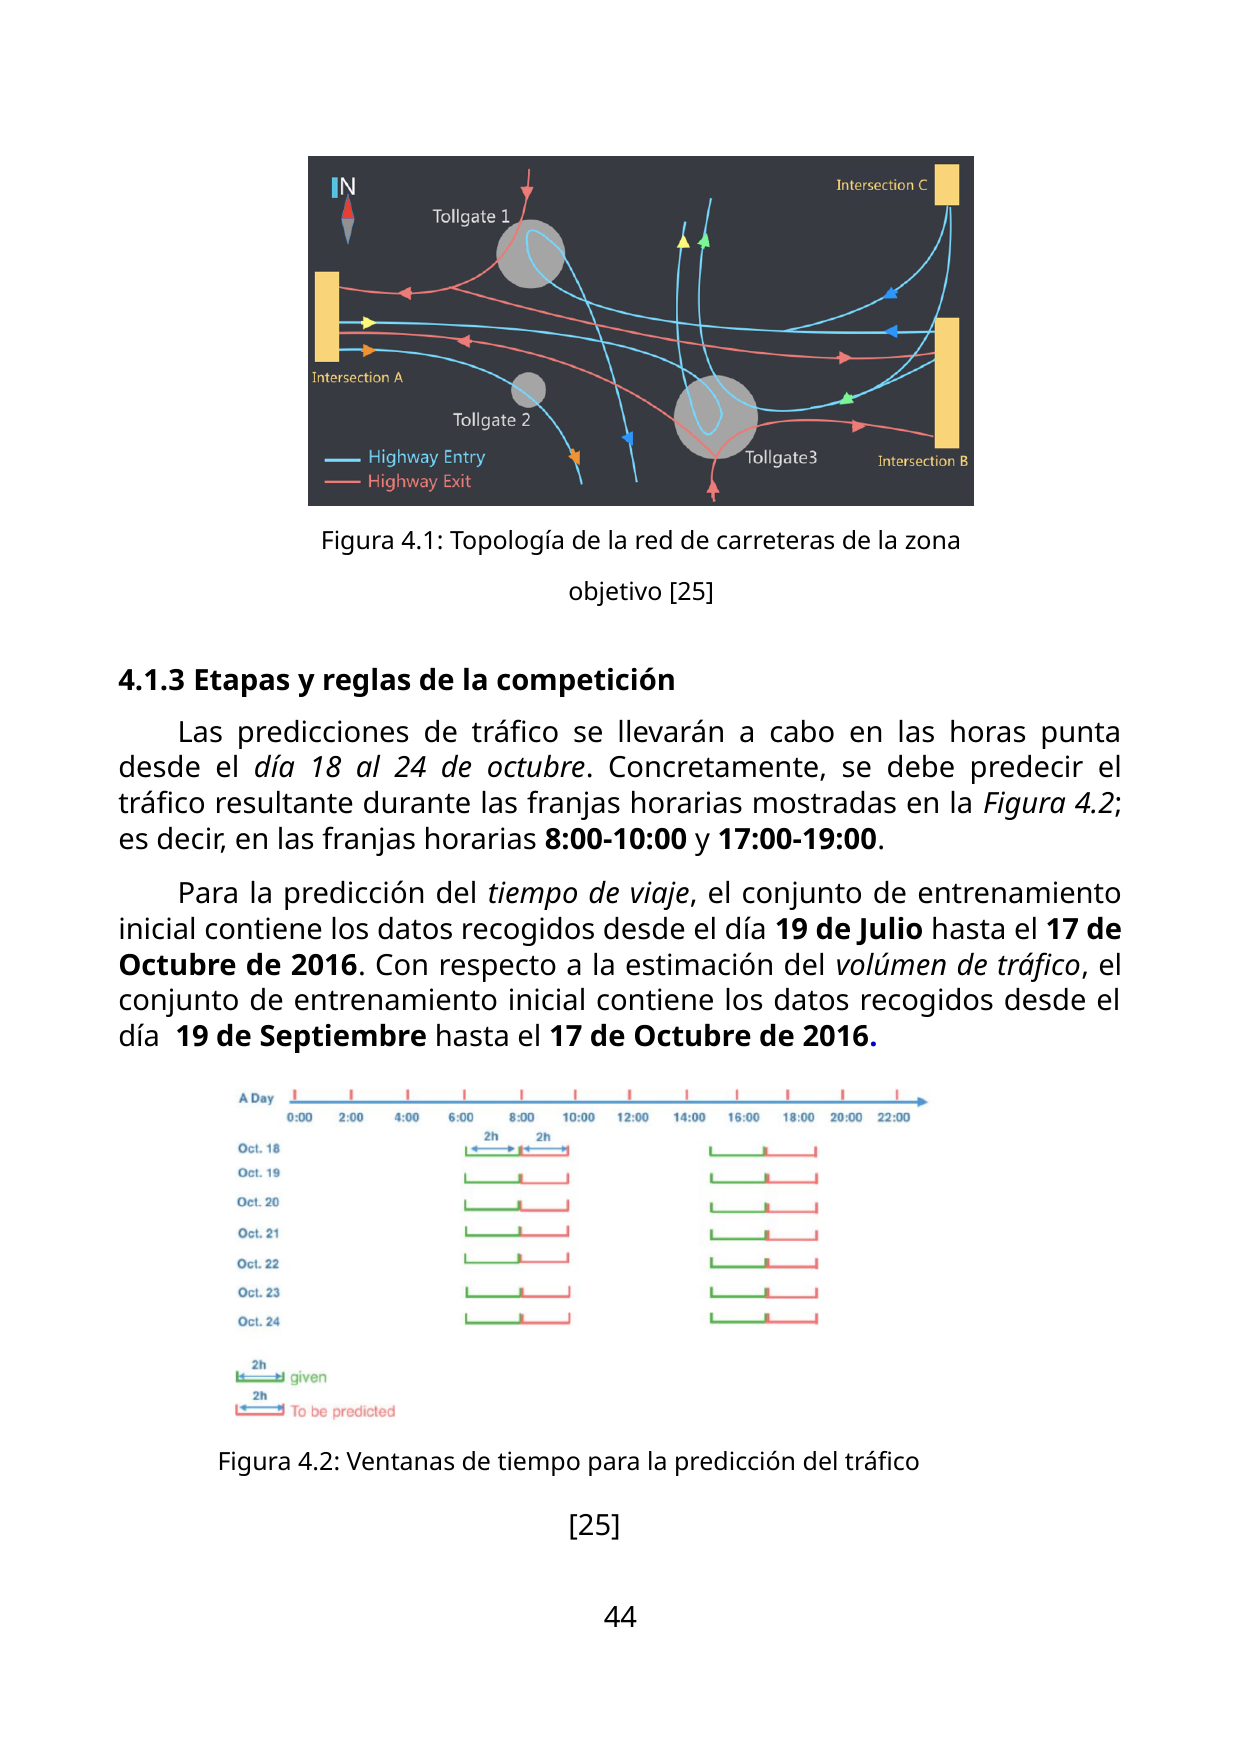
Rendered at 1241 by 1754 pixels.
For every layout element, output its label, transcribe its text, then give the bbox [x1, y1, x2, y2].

picture [308, 156, 974, 506]
subtitle Etapas y reglas de la competición [118, 659, 1122, 698]
text Para la predicción del tiempo de viaje, el conjunto de entrenamiento inicial contiene los datos recogidos desde el día 19 de Julio hasta el 17 de Octubre de 2016. Con respecto a la estimación del volúmen de tráfico, el conjunto de entrenamiento inicial contiene los datos recogidos desde el día 19 de Septiembre hasta el 17 de Octubre de 2016. [118, 872, 1122, 1055]
text [25] [118, 1504, 1122, 1543]
picture [215, 1070, 945, 1427]
text Figura 4.1: Topología de la red de carreteras de la zona objetivo [25] [308, 506, 974, 608]
text Las predicciones de tráfico se llevarán a cabo en las horas punta desde el día 18 al 24 de octubre. Concretamente, se debe predecir el tráfico resultante durante las franjas horarias mostradas en la Figura 4.2; es decir, en las franjas horarias 8:00-10:00 y 17:00-19:00. [118, 711, 1122, 858]
text Figura 4.2: Ventanas de tiempo para la predicción del tráfico [204, 1427, 933, 1477]
